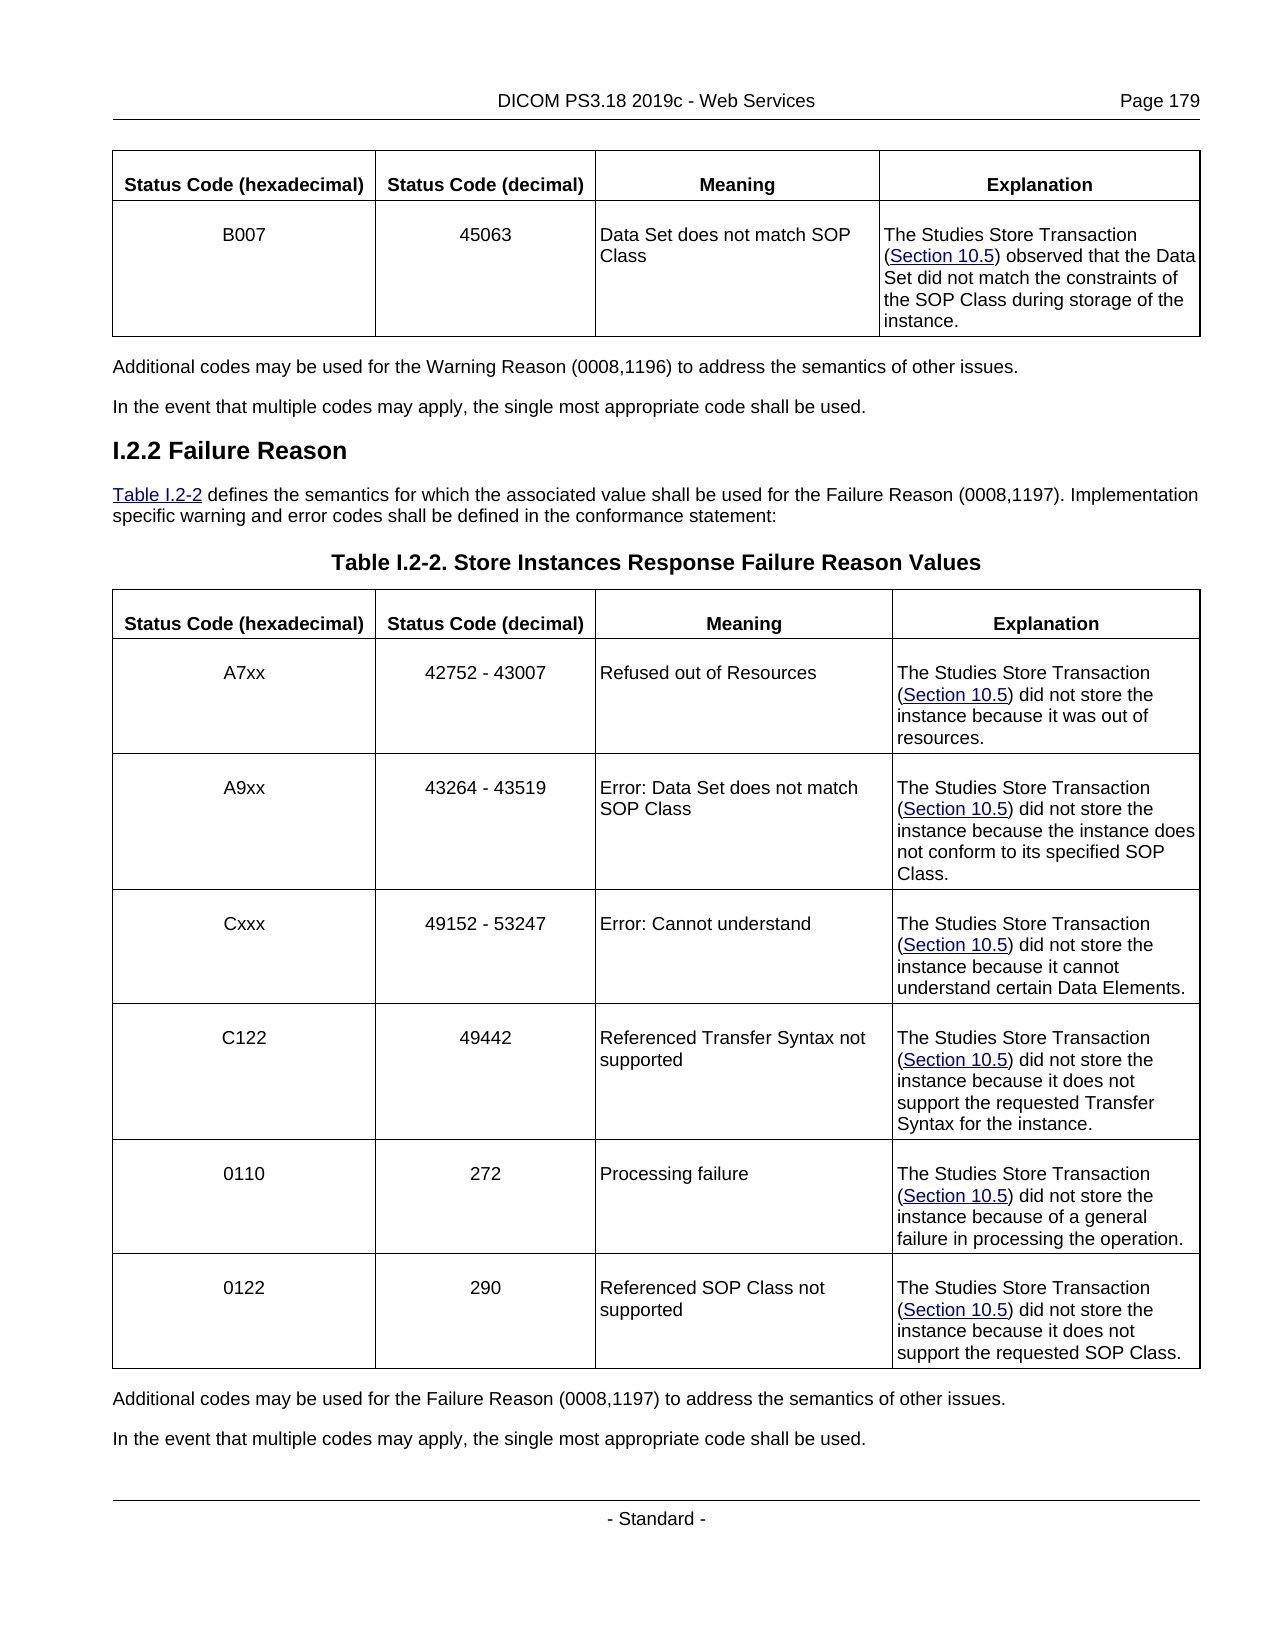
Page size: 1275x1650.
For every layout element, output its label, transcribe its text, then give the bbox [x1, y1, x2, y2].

table_cell Processing failure [596, 1140, 892, 1253]
table_cell 272 [376, 1140, 595, 1253]
table_cell 45063 [376, 201, 595, 336]
table_cell A7xx [113, 639, 375, 753]
table_header Status Code (decimal) [376, 590, 595, 638]
table_cell C122 [113, 1004, 375, 1139]
table_cell 49442 [376, 1004, 595, 1139]
table_header Explanation [893, 590, 1199, 638]
table_cell Referenced Transfer Syntax not supported [596, 1004, 892, 1139]
table_cell 42752 - 43007 [376, 639, 595, 753]
table_cell The Studies Store Transaction (Section 10.5) did not store the instance because the instance does not conform to its specified SOP Class. [893, 754, 1199, 888]
table_cell B007 [113, 201, 375, 336]
table_cell The Studies Store Transaction (Section 10.5) did not store the instance because of a general failure in processing the operation. [893, 1140, 1199, 1253]
text I.2.2 Failure Reason [112, 436, 1200, 465]
table_cell Error: Cannot understand [596, 890, 892, 1003]
table_header Meaning [596, 151, 879, 200]
table_cell 290 [376, 1254, 595, 1368]
text Additional codes may be used for the Warning Reason (0008,1196) to address the semantics of other issues. [112, 355, 1200, 377]
table_cell A9xx [113, 754, 375, 888]
table_cell 49152 - 53247 [376, 890, 595, 1003]
text Table I.2-2 defines the semantics for which the associated value shall be used for the Failure Reason (0008,1197). Implementation specific warning and error codes shall be defined in the conformance statement: [112, 483, 1200, 527]
table_cell Cxxx [113, 890, 375, 1003]
table_header Status Code (hexadecimal) [113, 590, 375, 638]
table_cell 0122 [113, 1254, 375, 1368]
table_cell The Studies Store Transaction (Section 10.5) did not store the instance because it does not support the requested SOP Class. [893, 1254, 1199, 1368]
table_cell 0110 [113, 1140, 375, 1253]
table_header Status Code (hexadecimal) [113, 151, 375, 200]
table_cell Error: Data Set does not match SOP Class [596, 754, 892, 888]
table_cell The Studies Store Transaction (Section 10.5) did not store the instance because it was out of resources. [893, 639, 1199, 753]
table_header Explanation [880, 151, 1199, 200]
table_cell The Studies Store Transaction (Section 10.5) did not store the instance because it cannot understand certain Data Elements. [893, 890, 1199, 1003]
table_cell Referenced SOP Class not supported [596, 1254, 892, 1368]
table_header Status Code (decimal) [376, 151, 595, 200]
table_header Meaning [596, 590, 892, 638]
table_cell Data Set does not match SOP Class [596, 201, 879, 336]
table_cell The Studies Store Transaction (Section 10.5) did not store the instance because it does not support the requested Transfer Syntax for the instance. [893, 1004, 1199, 1139]
text Additional codes may be used for the Failure Reason (0008,1197) to address the semantics of other issues. [112, 1387, 1200, 1409]
text In the event that multiple codes may apply, the single most appropriate code shall be used. [112, 396, 1200, 417]
text In the event that multiple codes may apply, the single most appropriate code shall be used. [112, 1428, 1200, 1449]
table_cell The Studies Store Transaction (Section 10.5) observed that the Data Set did not match the constraints of the SOP Class during storage of the instance. [880, 201, 1199, 336]
text Table I.2-2. Store Instances Response Failure Reason Values [112, 549, 1200, 575]
table_cell Refused out of Resources [596, 639, 892, 753]
table_cell 43264 - 43519 [376, 754, 595, 888]
